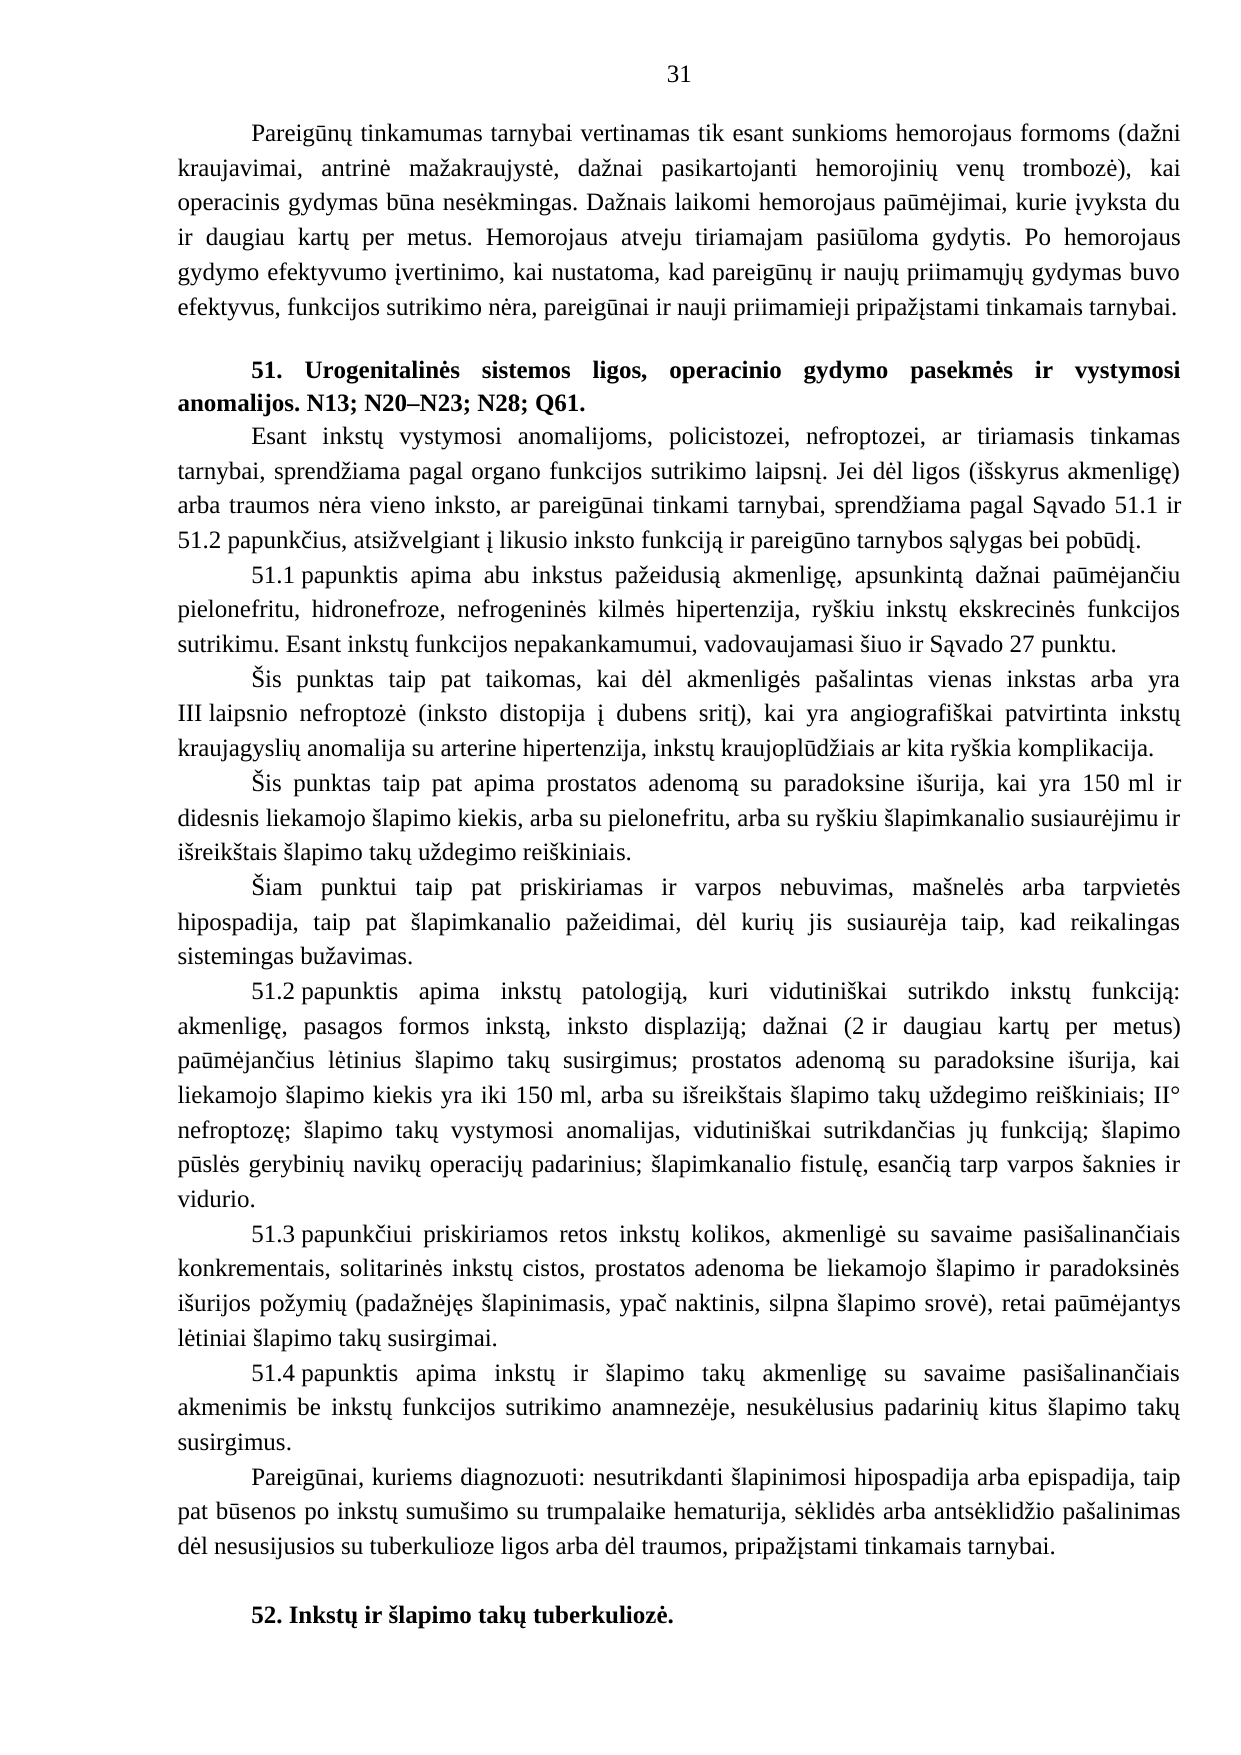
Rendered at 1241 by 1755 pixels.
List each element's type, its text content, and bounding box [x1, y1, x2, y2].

text Pareigūnų tinkamumas tarnybai vertinamas tik esant sunkioms hemorojaus formoms (dažni kraujavimai, antrinė mažakraujystė, dažnai pasikartojanti hemorojinių venų trombozė), kai operacinis gydymas būna nesėkmingas. Dažnais laikomi hemorojaus paūmėjimai, kurie įvyksta du ir daugiau kartų per metus. Hemorojaus atveju tiriamajam pasiūloma gydytis. Po hemorojaus gydymo efektyvumo įvertinimo, kai nustatoma, kad pareigūnų ir naujų priimamųjų gydymas buvo efektyvus, funkcijos sutrikimo nėra, pareigūnai ir nauji priimamieji pripažįstami tinkamais tarnybai. [177, 118, 1181, 320]
text Pareigūnai, kuriems diagnozuoti: nesutrikdanti šlapinimosi hipospadija arba epispadija, taip pat būsenos po inkstų sumušimo su trumpalaike hematurija, sėklidės arba antsėklidžio pašalinimas dėl nesusijusios su tuberkulioze ligos arba dėl traumos, pripažįstami tinkamais tarnybai. [177, 1462, 1181, 1560]
text Esant inkstų vystymosi anomalijoms, policistozei, nefroptozei, ar tiriamasis tinkamas tarnybai, sprendžiama pagal organo funkcijos sutrikimo laipsnį. Jei dėl ligos (išskyrus akmenligę) arba traumos nėra vieno inksto, ar pareigūnai tinkami tarnybai, sprendžiama pagal Sąvado 51.1 ir 51.2 papunkčius, atsižvelgiant į likusio inksto funkciją ir pareigūno tarnybos sąlygas bei pobūdį. [177, 421, 1181, 554]
text 51. Urogenitalinės sistemos ligos, operacinio gydymo pasekmės ir vystymosi anomalijos. N13; N20–N23; N28; Q61. [177, 355, 1181, 417]
text 51.1 papunktis apima abu inkstus pažeidusią akmenligę, apsunkintą dažnai paūmėjančiu pielonefritu, hidronefroze, nefrogeninės kilmės hipertenzija, ryškiu inkstų ekskrecinės funkcijos sutrikimu. Esant inkstų funkcijos nepakankamumui, vadovaujamasi šiuo ir Sąvado 27 punktu. [177, 560, 1181, 658]
text 52. Inkstų ir šlapimo takų tuberkuliozė. [177, 1600, 1181, 1629]
text 51.2 papunktis apima inkstų patologiją, kuri vidutiniškai sutrikdo inkstų funkciją: akmenligę, pasagos formos inkstą, inksto displaziją; dažnai (2 ir daugiau kartų per metus) paūmėjančius lėtinius šlapimo takų susirgimus; prostatos adenomą su paradoksine išurija, kai liekamojo šlapimo kiekis yra iki 150 ml, arba su išreikštais šlapimo takų uždegimo reiškiniais; II° nefroptozę; šlapimo takų vystymosi anomalijas, vidutiniškai sutrikdančias jų funkciją; šlapimo pūslės gerybinių navikų operacijų padarinius; šlapimkanalio fistulę, esančią tarp varpos šaknies ir vidurio. [177, 976, 1181, 1213]
text 51.4 papunktis apima inkstų ir šlapimo takų akmenligę su savaime pasišalinančiais akmenimis be inkstų funkcijos sutrikimo anamnezėje, nesukėlusius padarinių kitus šlapimo takų susirgimus. [177, 1358, 1181, 1456]
text Šiam punktui taip pat priskiriamas ir varpos nebuvimas, mašnelės arba tarpvietės hipospadija, taip pat šlapimkanalio pažeidimai, dėl kurių jis susiaurėja taip, kad reikalingas sistemingas bužavimas. [177, 872, 1181, 970]
text Šis punktas taip pat apima prostatos adenomą su paradoksine išurija, kai yra 150 ml ir didesnis liekamojo šlapimo kiekis, arba su pielonefritu, arba su ryškiu šlapimkanalio susiaurėjimu ir išreikštais šlapimo takų uždegimo reiškiniais. [177, 768, 1181, 866]
text Šis punktas taip pat taikomas, kai dėl akmenligės pašalintas vienas inkstas arba yra III laipsnio nefroptozė (inksto distopija į dubens sritį), kai yra angiografiškai patvirtinta inkstų kraujagyslių anomalija su arterine hipertenzija, inkstų kraujoplūdžiais ar kita ryškia komplikacija. [177, 664, 1181, 762]
text 51.3 papunkčiui priskiriamos retos inkstų kolikos, akmenligė su savaime pasišalinančiais konkrementais, solitarinės inkstų cistos, prostatos adenoma be liekamojo šlapimo ir paradoksinės išurijos požymių (padažnėjęs šlapinimasis, ypač naktinis, silpna šlapimo srovė), retai paūmėjantys lėtiniai šlapimo takų susirgimai. [177, 1219, 1181, 1352]
